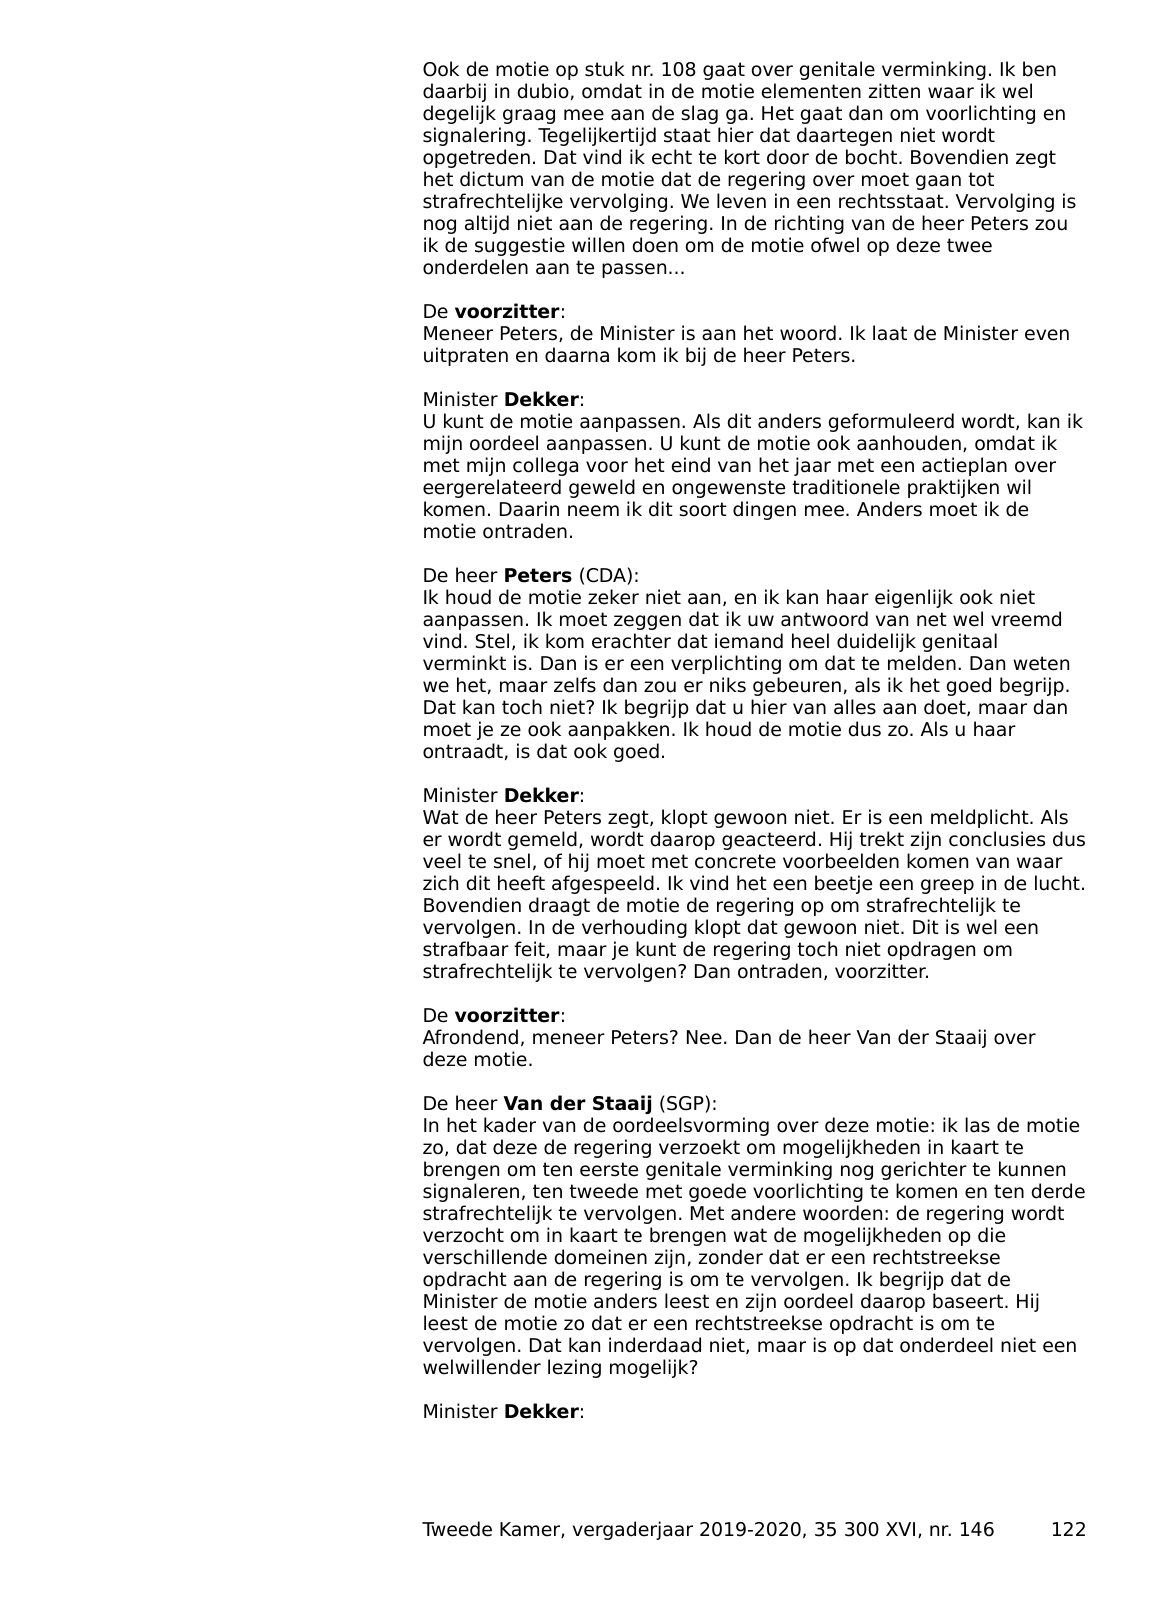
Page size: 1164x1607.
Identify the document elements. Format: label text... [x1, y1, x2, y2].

text Afrondend, meneer Peters? Nee. Dan de heer Van der Staaij over deze motie. [422, 1027, 1087, 1071]
text In het kader van de oordeelsvorming over deze motie: ik las de motie zo, dat deze de regering verzoekt om mogelijkheden in kaart te brengen om ten eerste genitale verminking nog gerichter te kunnen signaleren, ten tweede met goede voorlichting te komen en ten derde strafrechtelijk te vervolgen. Met andere woorden: de regering wordt verzocht om in kaart te brengen wat de mogelijkheden op die verschillende domeinen zijn, zonder dat er een rechtstreekse opdracht aan de regering is om te vervolgen. Ik begrijp dat de Minister de motie anders leest en zijn oordeel daarop baseert. Hij leest de motie zo dat er een rechtstreekse opdracht is om te vervolgen. Dat kan inderdaad niet, maar is op dat onderdeel niet een welwillender lezing mogelijk? [422, 1115, 1087, 1379]
text De voorzitter: [422, 301, 1087, 323]
text Minister Dekker: [422, 1401, 1087, 1423]
text Ik houd de motie zeker niet aan, en ik kan haar eigenlijk ook niet aanpassen. Ik moet zeggen dat ik uw antwoord van net wel vreemd vind. Stel, ik kom erachter dat iemand heel duidelijk genitaal verminkt is. Dan is er een verplichting om dat te melden. Dan weten we het, maar zelfs dan zou er niks gebeuren, als ik het goed begrijp. Dat kan toch niet? Ik begrijp dat u hier van alles aan doet, maar dan moet je ze ook aanpakken. Ik houd de motie dus zo. Als u haar ontraadt, is dat ook goed. [422, 587, 1087, 763]
text Wat de heer Peters zegt, klopt gewoon niet. Er is een meldplicht. Als er wordt gemeld, wordt daarop geacteerd. Hij trekt zijn conclusies dus veel te snel, of hij moet met concrete voorbeelden komen van waar zich dit heeft afgespeeld. Ik vind het een beetje een greep in de lucht. Bovendien draagt de motie de regering op om strafrechtelijk te vervolgen. In de verhouding klopt dat gewoon niet. Dit is wel een strafbaar feit, maar je kunt de regering toch niet opdragen om strafrechtelijk te vervolgen? Dan ontraden, voorzitter. [422, 807, 1087, 983]
text De heer Peters (CDA): [422, 565, 1087, 587]
text Ook de motie op stuk nr. 108 gaat over genitale verminking. Ik ben daarbij in dubio, omdat in de motie elementen zitten waar ik wel degelijk graag mee aan de slag ga. Het gaat dan om voorlichting en signalering. Tegelijkertijd staat hier dat daartegen niet wordt opgetreden. Dat vind ik echt te kort door de bocht. Bovendien zegt het dictum van de motie dat de regering over moet gaan tot strafrechtelijke vervolging. We leven in een rechtsstaat. Vervolging is nog altijd niet aan de regering. In de richting van de heer Peters zou ik de suggestie willen doen om de motie ofwel op deze twee onderdelen aan te passen... [422, 59, 1087, 279]
text Minister Dekker: [422, 785, 1087, 807]
text De heer Van der Staaij (SGP): [422, 1093, 1087, 1115]
text Meneer Peters, de Minister is aan het woord. Ik laat de Minister even uitpraten en daarna kom ik bij de heer Peters. [422, 323, 1087, 367]
text De voorzitter: [422, 1005, 1087, 1027]
text U kunt de motie aanpassen. Als dit anders geformuleerd wordt, kan ik mijn oordeel aanpassen. U kunt de motie ook aanhouden, omdat ik met mijn collega voor het eind van het jaar met een actieplan over eergerelateerd geweld en ongewenste traditionele praktijken wil komen. Daarin neem ik dit soort dingen mee. Anders moet ik de motie ontraden. [422, 411, 1087, 543]
text Minister Dekker: [422, 389, 1087, 411]
